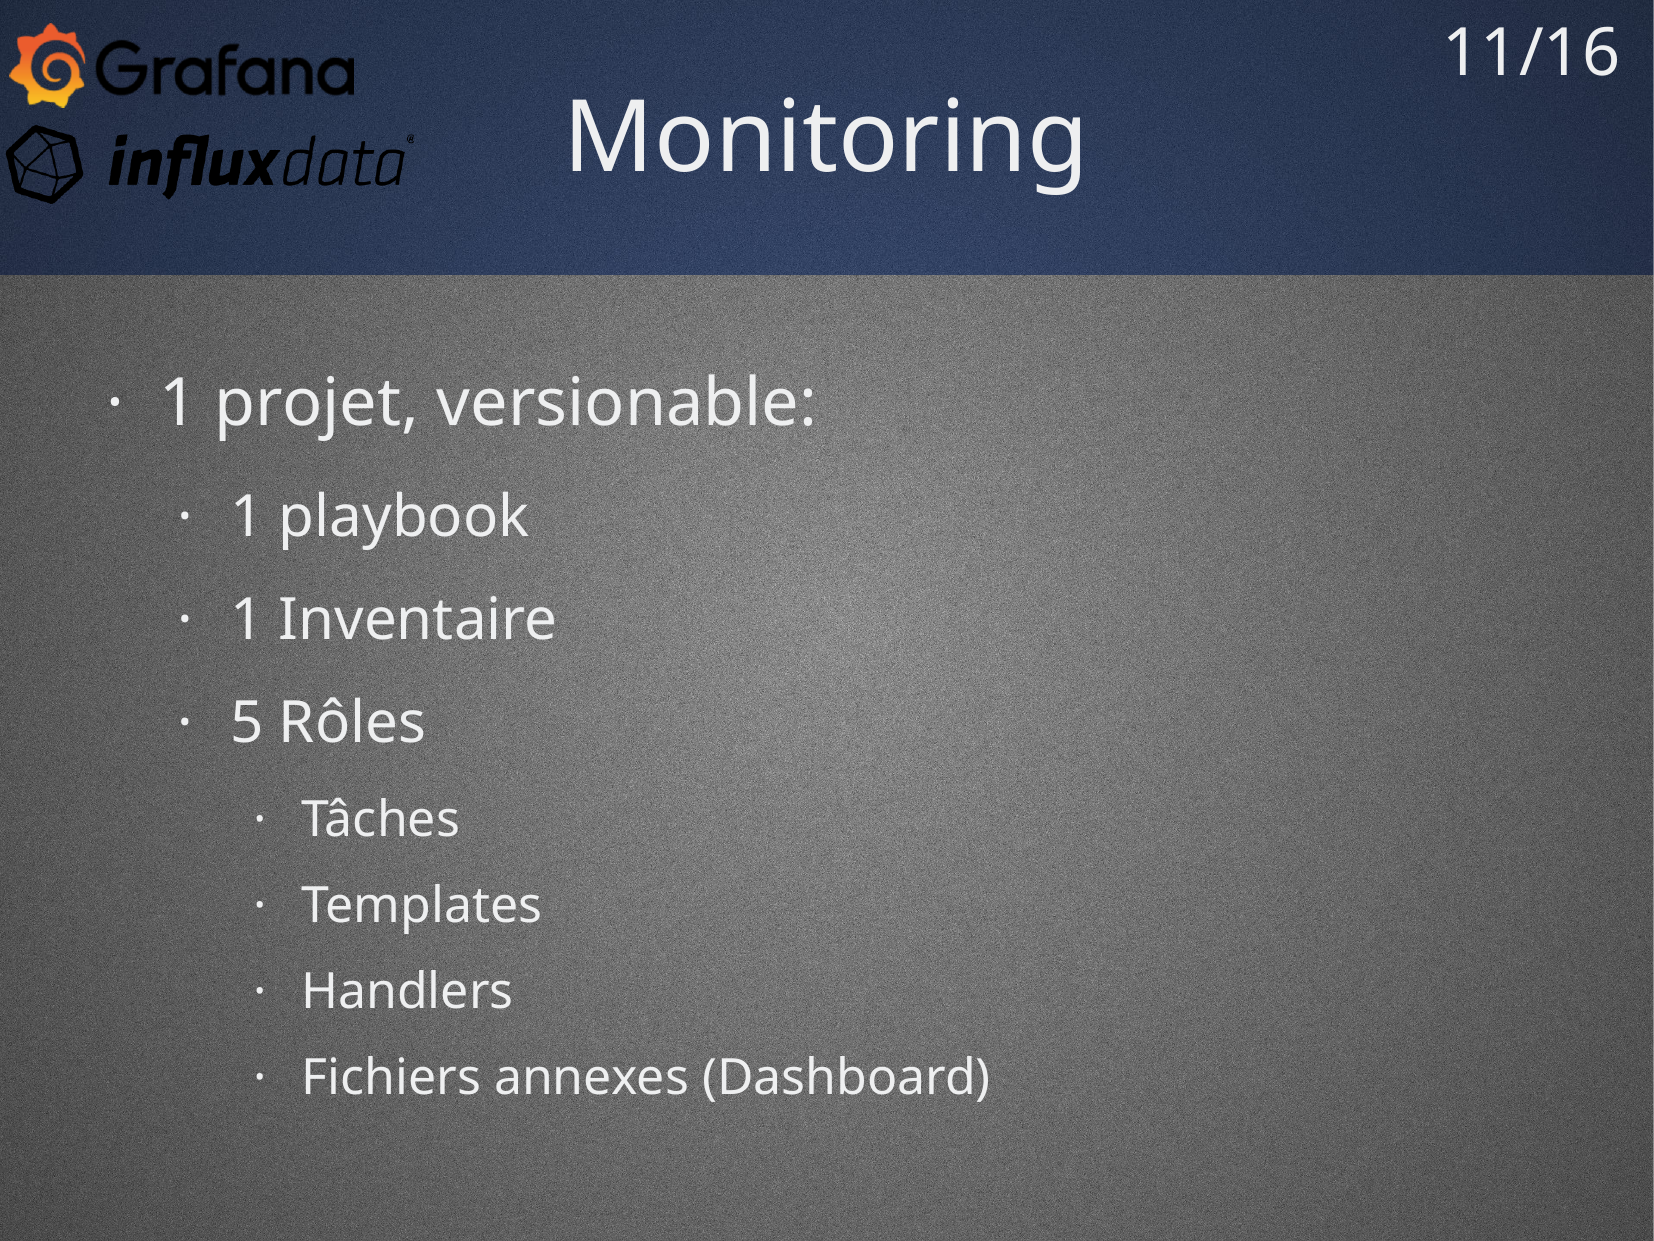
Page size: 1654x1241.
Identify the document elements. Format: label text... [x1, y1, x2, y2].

list 1 projet, versionable: 1 playbook 1 Inventaire 5 Rôles Tâches Templates Handlers Fichiers annexes (Dashboard) [88, 354, 1565, 1241]
picture [0, 0, 1654, 1241]
title Monitoring [88, 29, 1565, 237]
list 11/16 [1371, 4, 1652, 83]
